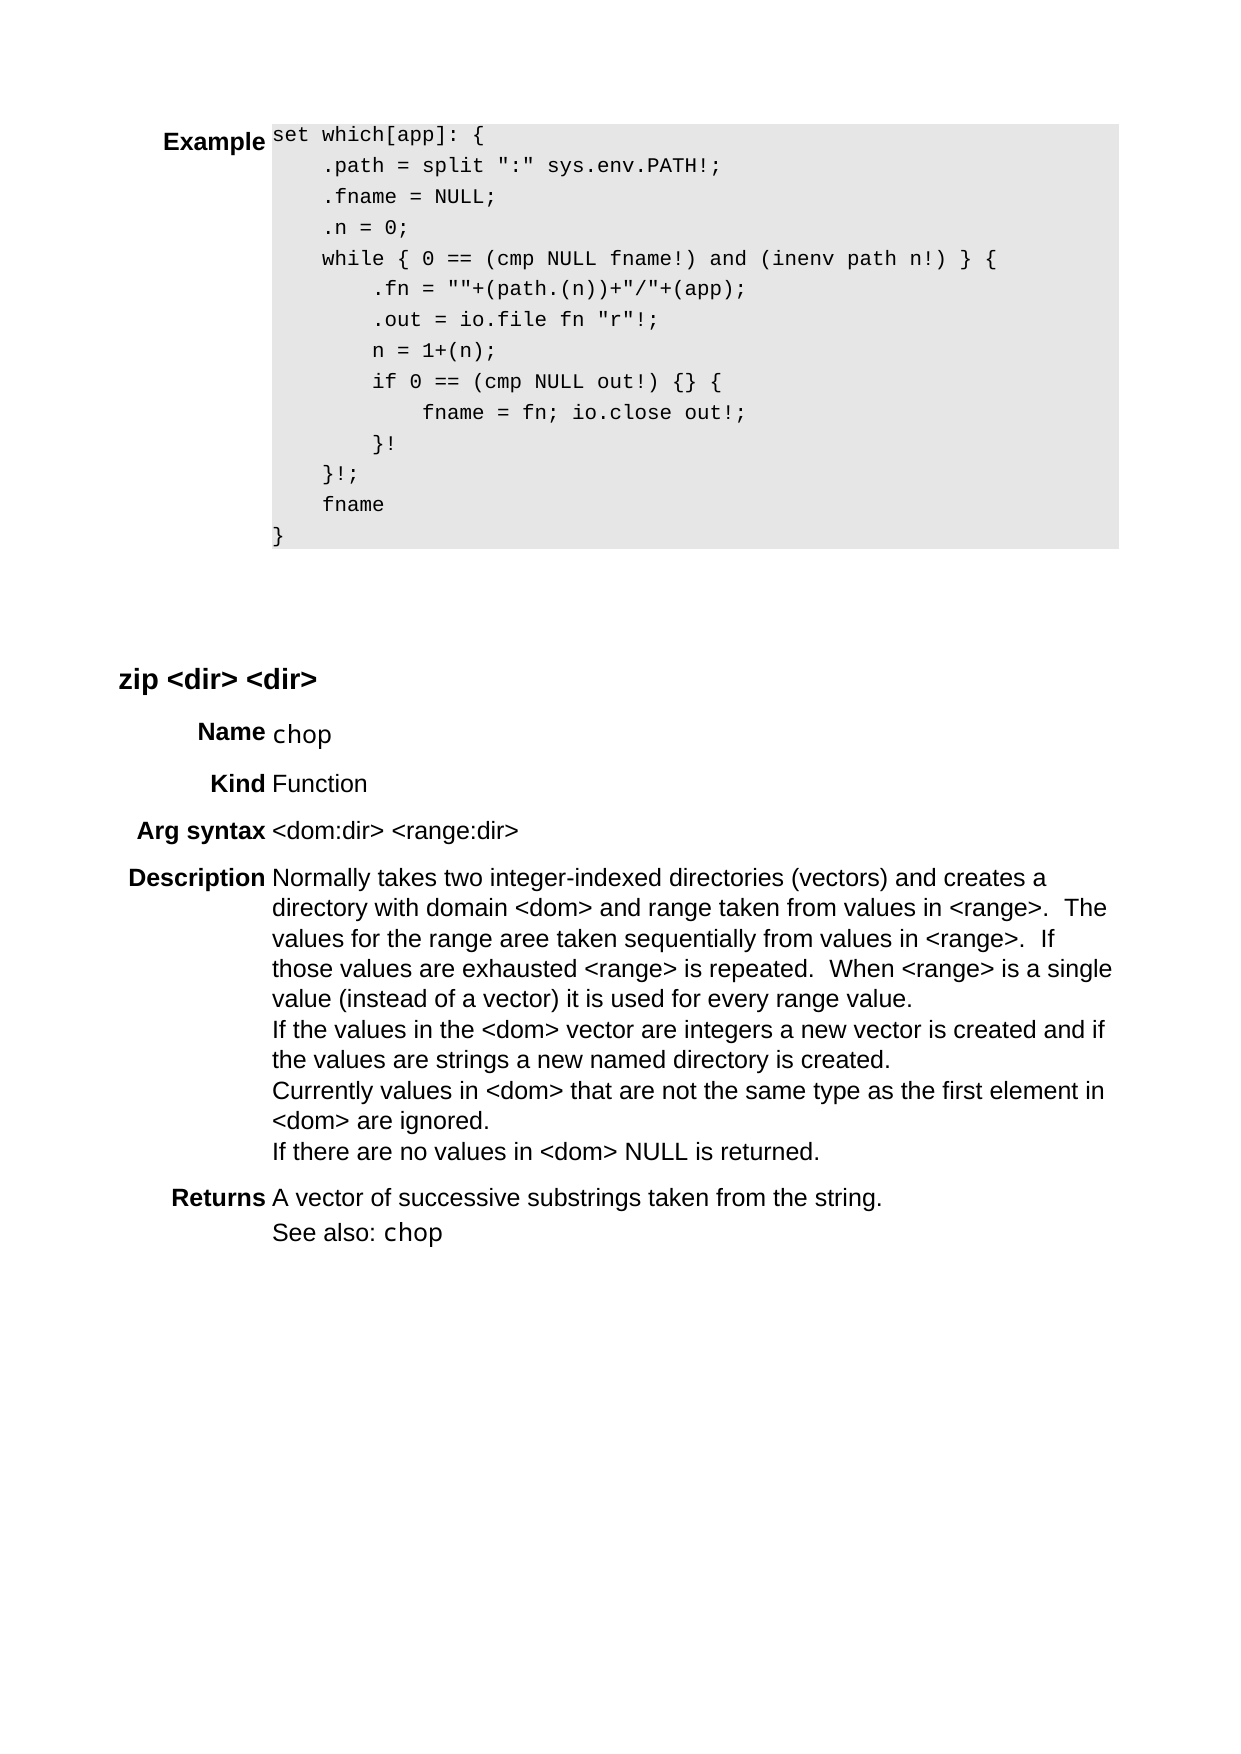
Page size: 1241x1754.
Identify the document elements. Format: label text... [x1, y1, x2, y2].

table_cell set which[app]: { .path = split ":" sys.env.PATH!; .fname = NULL; .n = 0; while { 0 == (cmp NULL fname!) and (inenv path n!) } { .fn = ""+(path.(n))+"/"+(app); .out = io.file fn "r"!; n = 1+(n); if 0 == (cmp NULL out!) {} { fname = fn; io.close out!; }! }!; fname } [269, 118, 1122, 555]
table_cell Description [118, 854, 269, 1174]
table_cell Normally takes two integer-indexed directories (vectors) and creates a directory with domain <dom> and range taken from values in <range>. The values for the range aree taken sequentially from values in <range>. If those values are exhausted <range> is repeated. When <range> is a single value (instead of a vector) it is used for every range value. If the values in the <dom> vector are integers a new vector is created and if the values are strings a new named directory is created. Currently values in <dom> that are not the same type as the first element in <dom> are ignored. If there are no values in <dom> NULL is returned. [269, 854, 1122, 1174]
table_cell A vector of successive substrings taken from the string. See also: chop [269, 1174, 1122, 1257]
table_header chop [269, 708, 1122, 760]
table_cell Arg syntax [118, 807, 269, 854]
subtitle zip <dir> <dir> [118, 662, 1122, 695]
table_cell Returns [118, 1174, 269, 1257]
table_cell <dom:dir> <range:dir> [269, 807, 1122, 854]
table_header Name [118, 708, 269, 760]
table_cell Example [118, 118, 269, 555]
table_cell Function [269, 760, 1122, 807]
table_cell Kind [118, 760, 269, 807]
